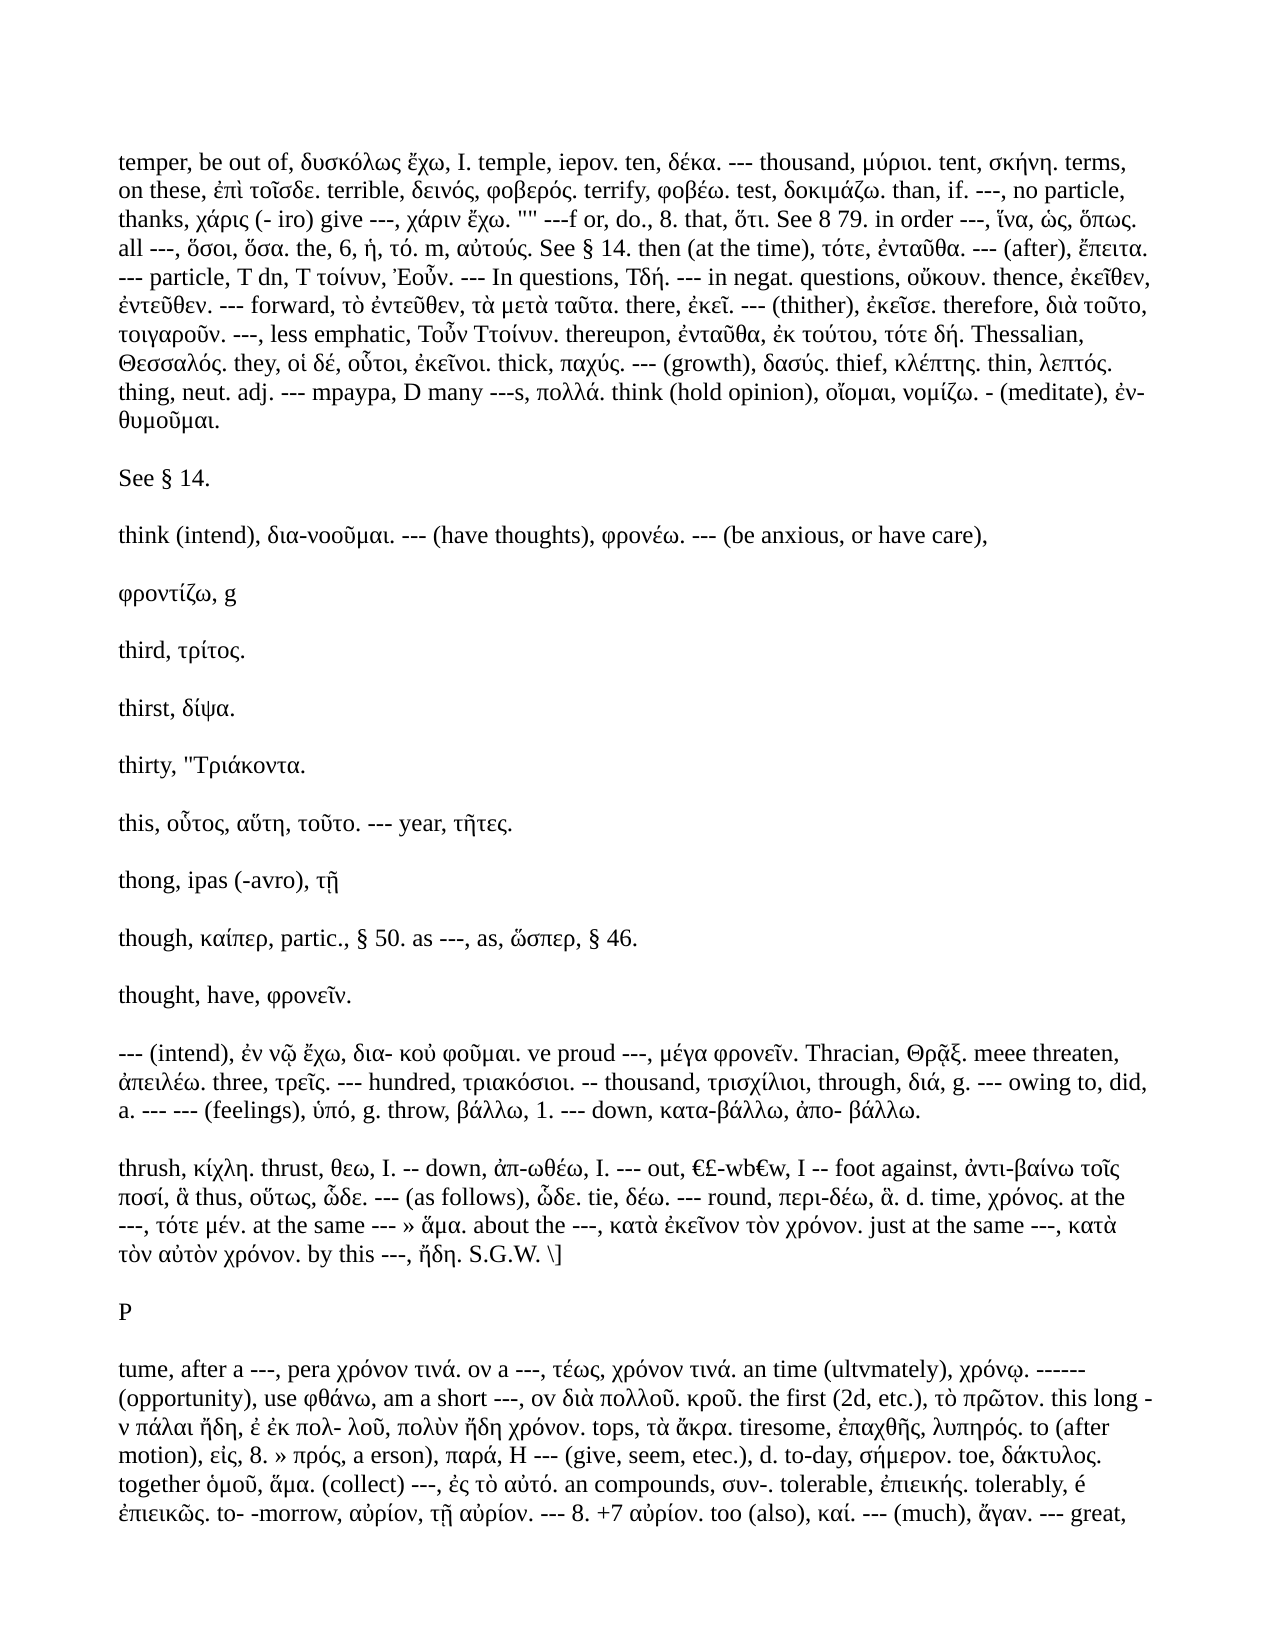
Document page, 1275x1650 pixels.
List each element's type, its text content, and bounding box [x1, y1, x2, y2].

text tume, after a ---, pera χρόνον τινά. ον a ---, τέως, χρόνον τινά. an time (ultvmately), χρόνῳ. ------ (opportunity), use φθάνω, am a short ---, ov διὰ πολλοῦ. κροῦ. the first (2d, etc.), τὸ πρῶτον. this long -ν πάλαι ἤδη, ἐ ἐκ πολ- λοῦ, πολὺν ἤδη χρόνον. tops, τὰ ἄκρα. tiresome, ἐπαχθῆς, λυπηρός. to (after motion), εἰς, 8. » πρός, a erson), παρά, Η --- (give, seem, etec.), d. to-day, σήμερον. toe, δάκτυλος. together ὁμοῦ, ἅμα. (collect) ---, ἐς τὸ αὐτό. an compounds, συν-. tolerable, ἐπιεικής. tolerably, é ἐπιεικῶς. to- -morrow, αὐρίον, τῇ αὐρίον. --- 8. +7 αὐρίον. too (also), καί. --- (much), ἄγαν. --- great, [118, 1354, 1157, 1527]
text temper, be out of, δυσκόλως ἔχω, I. temple, iepov. ten, δέκα. --- thousand, μύριοι. tent, σκήνη. terms, on these, ἐπὶ τοῖσδε. terrible, δεινός, φοβερός. terrify, φοβέω. test, δοκιμάζω. than, if. ---, no particle, thanks, χάρις (- iro) give ---, χάριν ἔχω. "" ---f or, do., 8. that, ὅτι. See 8 79. in order ---, ἵνα, ὡς, ὅπως. all ---, ὅσοι, ὅσα. the, 6, ἡ, τό. m, αὐτούς. See § 14. then (at the time), τότε, ἐνταῦθα. --- (after), ἔπειτα. --- particle, Τ dn, Τ τοίνυν, Ἐοὖν. --- In questions, Τδή. --- in negat. questions, οὔκουν. thence, ἐκεῖθεν, ἐντεῦθεν. --- forward, τὸ ἐντεῦθεν, τὰ μετὰ ταῦτα. there, ἐκεῖ. --- (thither), ἐκεῖσε. therefore, διὰ τοῦτο, τοιγαροῦν. ---, less emphatic, Τοὖν Ττοίνυν. thereupon, ἐνταῦθα, ἐκ τούτου, τότε δή. Thessalian, Θεσσαλός. they, οἱ δέ, οὗτοι, ἐκεῖνοι. thick, παχύς. --- (growth), δασύς. thief, κλέπτης. thin, λεπτός. thing, neut. adj. --- mpaypa, D many ---s, πολλά. think (hold opinion), οἴομαι, νομίζω. - (meditate), ἐν- θυμοῦμαι. [118, 147, 1157, 434]
text thought, have, φρονεῖν. [118, 981, 1157, 1009]
text See § 14. [118, 463, 1157, 492]
text thong, ipas (-avro), τῇ [118, 866, 1157, 894]
text thirty, "Τριάκοντα. [118, 751, 1157, 779]
text this, οὗτος, αὕτη, τοῦτο. --- year, τῆτες. [118, 808, 1157, 837]
text thirst, δίψα. [118, 693, 1157, 722]
text Ρ [118, 1297, 1157, 1326]
text --- (intend), ἐν νῷ ἔχω, δια- κοὐ φοῦμαι. ve proud ---, μέγα φρονεῖν. Thracian, Θρᾷξ. meee threaten, ἀπειλέω. three, τρεῖς. --- hundred, τριακόσιοι. -- thousand, τρισχίλιοι, through, διά, g. --- owing to, did, a. --- --- (feelings), ὑπό, g. throw, βάλλω, 1. --- down, κατα-βάλλω, ἀπο- βάλλω. [118, 1038, 1157, 1124]
text thrush, κίχλη. thrust, θεω, I. -- down, ἀπ-ωθέω, I. --- out, €£-wb€w, I -- foot against, ἀντι-βαίνω τοῖς ποσί, ἃ thus, οὕτως, ὧδε. --- (as follows), ὧδε. tie, δέω. --- round, περι-δέω, ἃ. d. time, χρόνος. at the ---, τότε μέν. at the same --- » ἅμα. about the ---, κατὰ ἐκεῖνον τὸν χρόνον. just at the same ---, κατὰ τὸν αὐτὸν χρόνον. by this ---, ἤδη. S.G.W. \] [118, 1153, 1157, 1268]
text though, καίπερ, partic., § 50. as ---, as, ὥσπερ, § 46. [118, 923, 1157, 952]
text think (intend), δια-νοοῦμαι. --- (have thoughts), φρονέω. --- (be anxious, or have care), [118, 521, 1157, 549]
text φροντίζω, g [118, 578, 1157, 607]
text third, τρίτος. [118, 636, 1157, 664]
